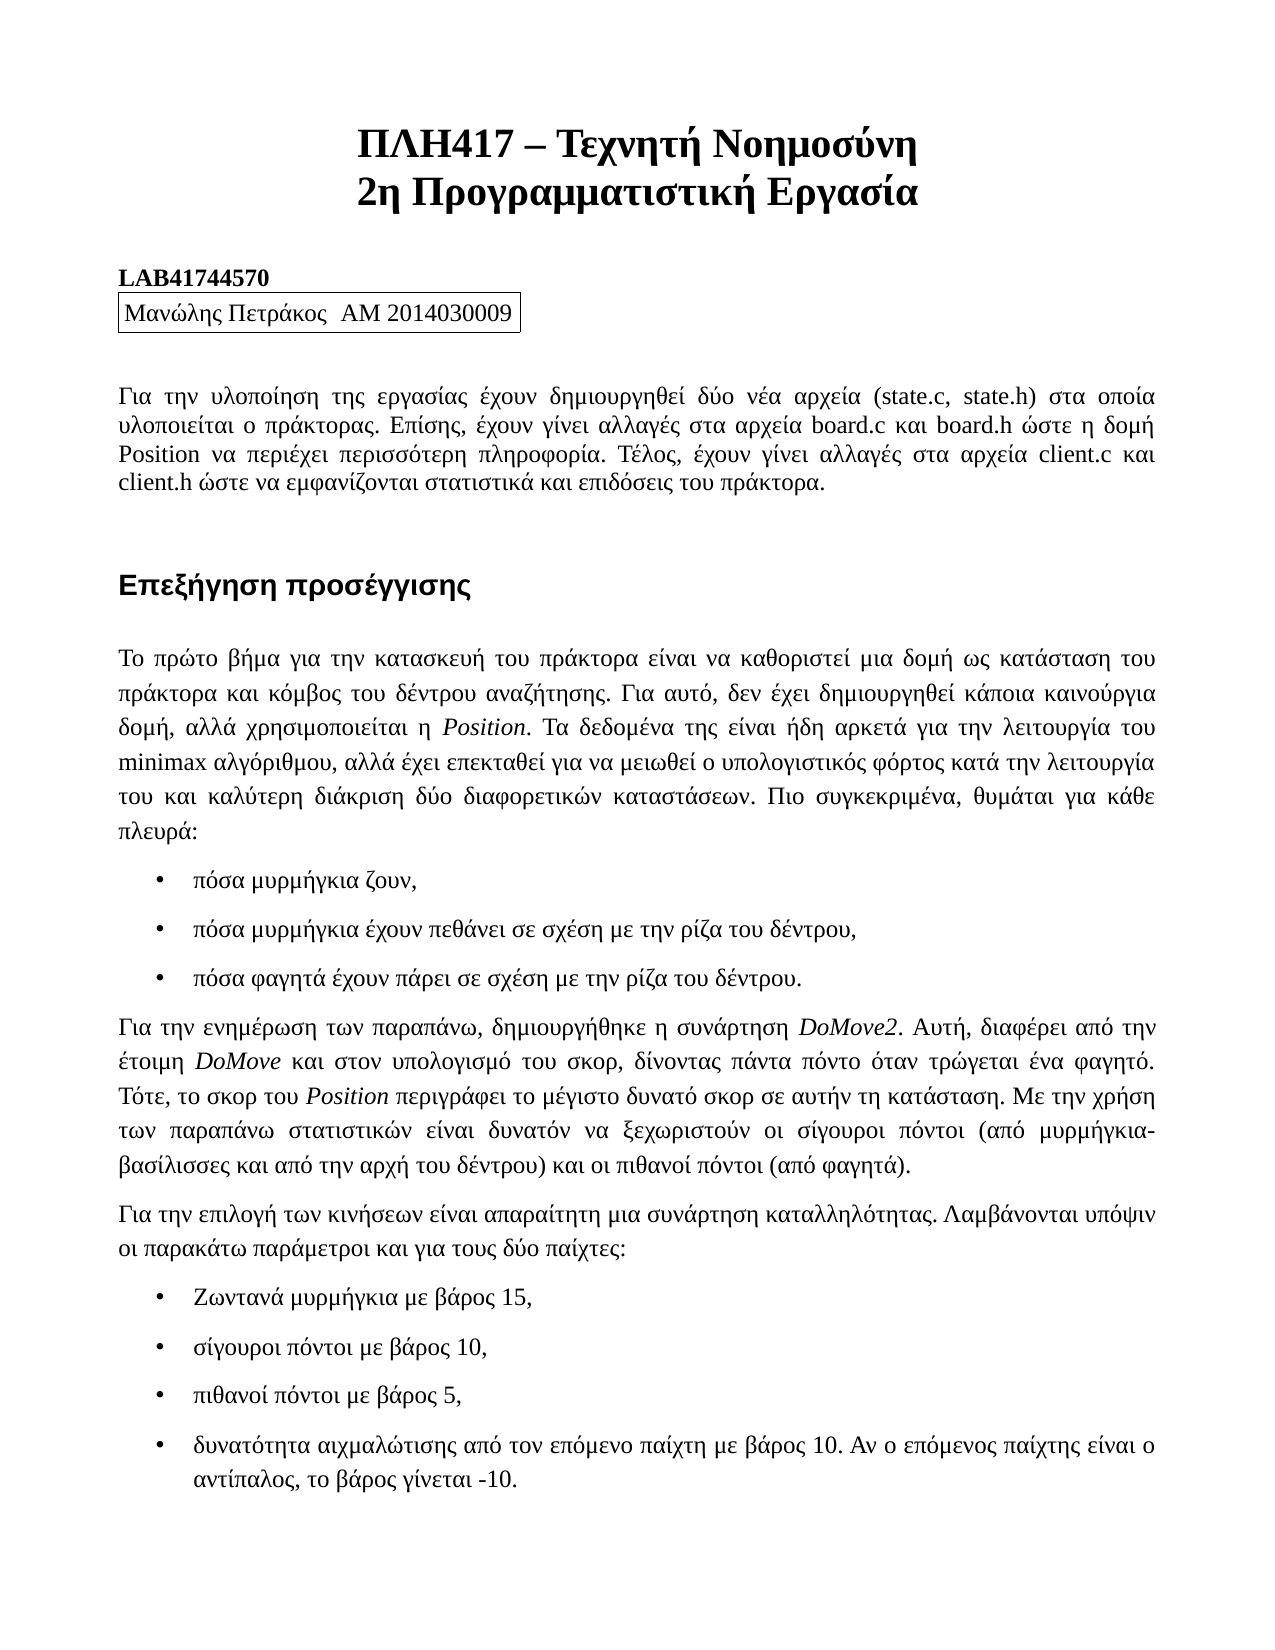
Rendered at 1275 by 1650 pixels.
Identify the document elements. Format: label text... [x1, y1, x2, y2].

text LAB41744570 [118, 263, 1157, 292]
list πόσα μυρμήγκια έχουν πεθάνει σε σχέση με την ρίζα του δέντρου, [156, 914, 1157, 943]
text Για την επιλογή των κινήσεων είναι απαραίτητη μια συνάρτηση καταλληλότητας. Λαμβάνονται υπόψιν οι παρακάτω παράμετροι και για τους δύο παίχτες: [118, 1199, 1157, 1262]
list πιθανοί πόντοι με βάρος 5, [156, 1381, 1157, 1409]
subtitle Επεξήγηση προσέγγισης [118, 568, 1157, 602]
text Για την ενημέρωση των παραπάνω, δημιουργήθηκε η συνάρτηση DoMove2. Αυτή, διαφέρει από την έτοιμη DoMove και στον υπολογισμό του σκορ, δίνοντας πάντα πόντο όταν τρώγεται ένα φαγητό. Τότε, το σκορ του Position περιγράφει το μέγιστο δυνατό σκορ σε αυτήν τη κατάσταση. Με την χρήση των παραπάνω στατιστικών είναι δυνατόν να ξεχωριστούν οι σίγουροι πόντοι (από μυρμήγκια-βασίλισσες και από την αρχή του δέντρου) και οι πιθανοί πόντοι (από φαγητά). [118, 1012, 1157, 1179]
table_header ΑΜ 2014030009 [335, 293, 520, 332]
text ΠΛΗ417 – Τεχνητή Νοημοσύνη [118, 118, 1157, 166]
list Ζωντανά μυρμήγκια με βάρος 15, [156, 1282, 1157, 1311]
list πόσα φαγητά έχουν πάρει σε σχέση με την ρίζα του δέντρου. [156, 963, 1157, 992]
text 2η Προγραμματιστική Εργασία [118, 166, 1157, 214]
list πόσα μυρμήγκια ζουν, [156, 865, 1157, 893]
text Το πρώτο βήμα για την κατασκευή του πράκτορα είναι να καθοριστεί μια δομή ως κατάσταση του πράκτορα και κόμβος του δέντρου αναζήτησης. Για αυτό, δεν έχει δημιουργηθεί κάποια καινούργια δομή, αλλά χρησιμοποιείται η Position. Τα δεδομένα της είναι ήδη αρκετά για την λειτουργία του minimax αλγόριθμου, αλλά έχει επεκταθεί για να μειωθεί ο υπολογιστικός φόρτος κατά την λειτουργία του και καλύτερη διάκριση δύο διαφορετικών καταστάσεων. Πιο συγκεκριμένα, θυμάται για κάθε πλευρά: [118, 643, 1157, 844]
text Για την υλοποίηση της εργασίας έχουν δημιουργηθεί δύο νέα αρχεία (state.c, state.h) στα οποία υλοποιείται ο πράκτορας. Επίσης, έχουν γίνει αλλαγές στα αρχεία board.c και board.h ώστε η δομή Position να περιέχει περισσότερη πληροφορία. Τέλος, έχουν γίνει αλλαγές στα αρχεία client.c και client.h ώστε να εμφανίζονται στατιστικά και επιδόσεις του πράκτορα. [118, 381, 1157, 496]
list δυνατότητα αιχμαλώτισης από τον επόμενο παίχτη με βάρος 10. Αν ο επόμενος παίχτης είναι ο αντίπαλος, το βάρος γίνεται -10. [156, 1430, 1157, 1493]
list σίγουροι πόντοι με βάρος 10, [156, 1332, 1157, 1360]
table_header Μανώλης Πετράκος [119, 293, 334, 332]
